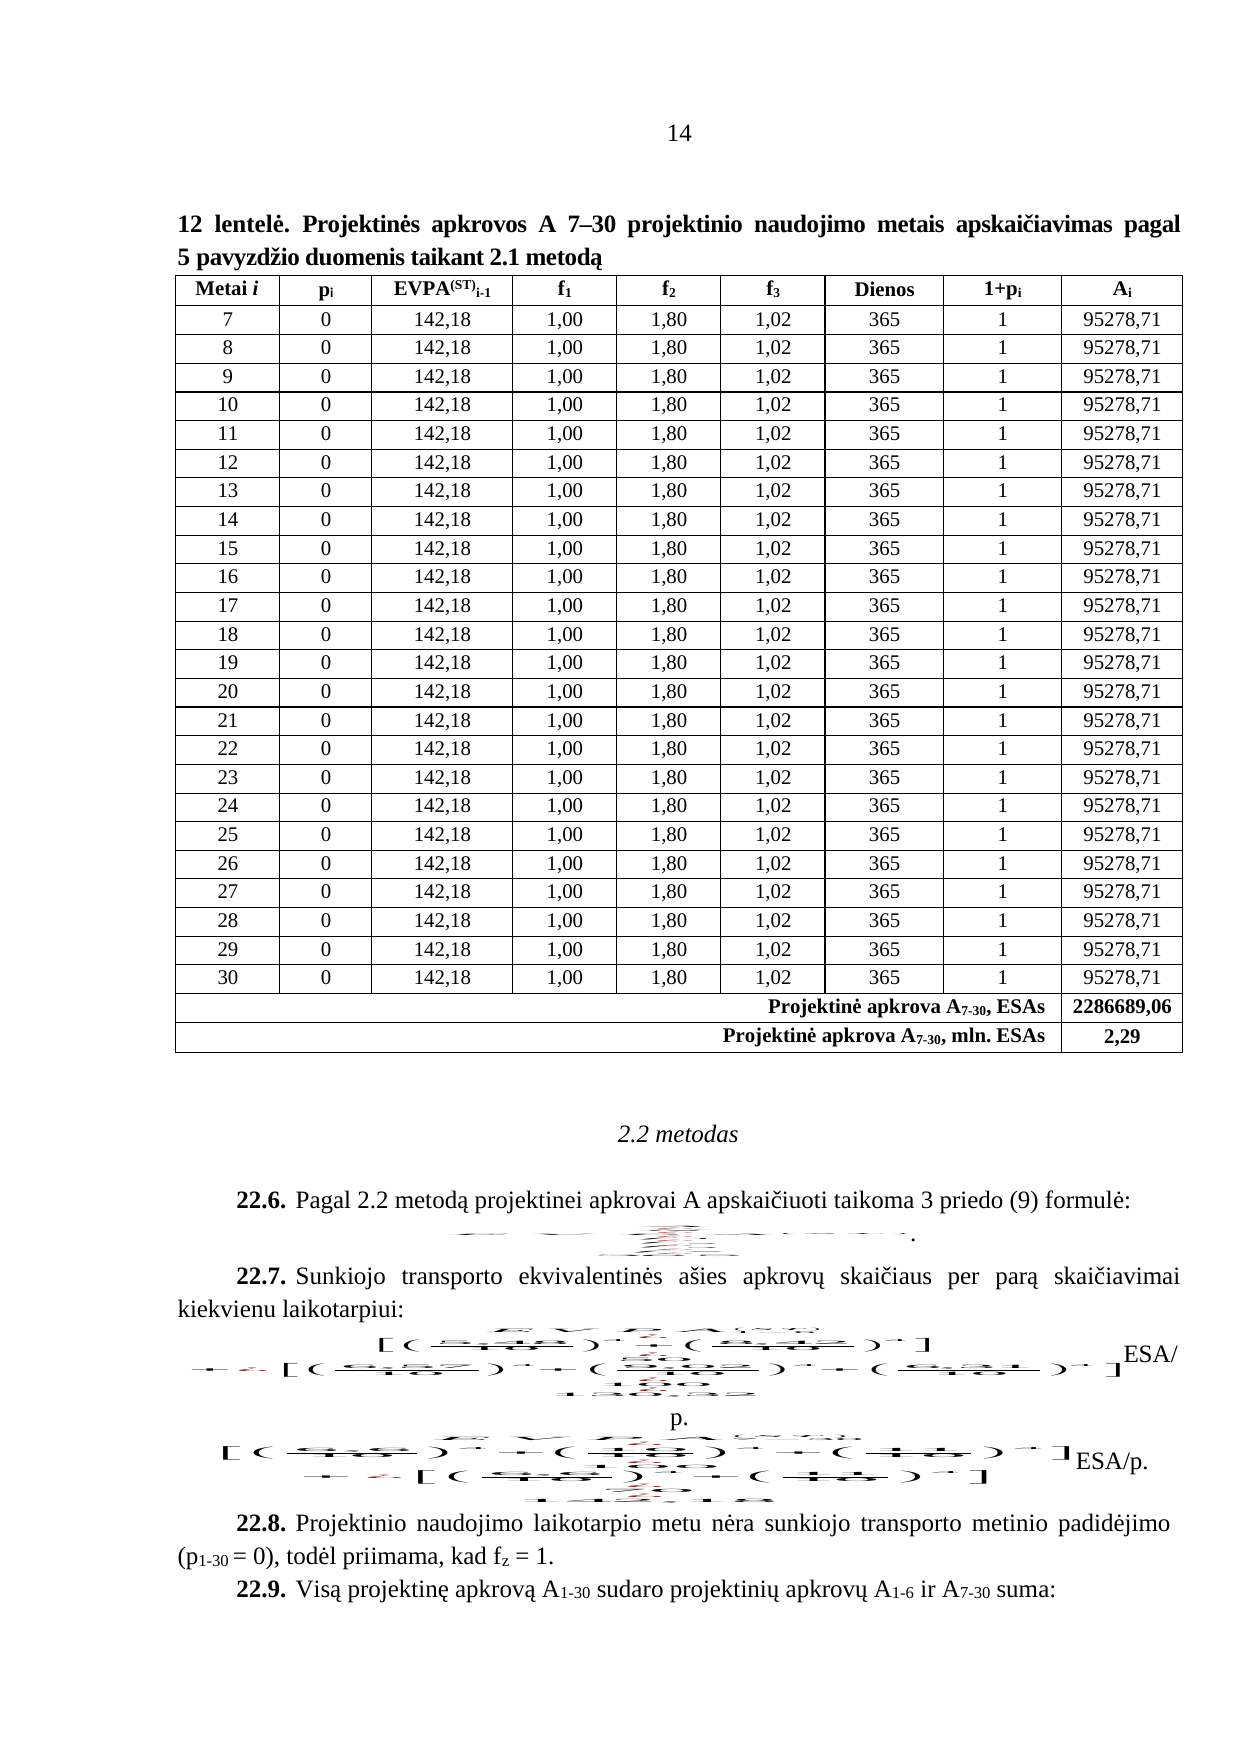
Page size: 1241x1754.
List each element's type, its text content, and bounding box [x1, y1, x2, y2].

table_cell 142,18 [372, 879, 512, 907]
table_cell 0 [280, 564, 371, 592]
table_cell 0 [280, 335, 371, 363]
table_cell 0 [280, 593, 371, 621]
table_cell 0 [280, 708, 371, 735]
table_cell 95278,71 [1062, 937, 1182, 964]
table_cell 1,02 [721, 335, 824, 363]
table_cell 1,02 [721, 794, 824, 821]
table_cell 1,80 [617, 736, 720, 764]
table_cell 1,02 [721, 564, 824, 592]
table_cell 1,02 [721, 306, 824, 334]
table_cell 1,80 [617, 564, 720, 592]
table_cell 1 [944, 708, 1061, 735]
table_cell 95278,71 [1062, 765, 1182, 792]
table_cell 1,02 [721, 393, 824, 420]
table_cell 0 [280, 908, 371, 936]
table_cell 0 [280, 536, 371, 563]
table_cell 1,02 [721, 965, 824, 993]
table_cell 1,02 [721, 421, 824, 449]
table_cell 1 [944, 335, 1061, 363]
table_cell 142,18 [372, 622, 512, 649]
table_cell 95278,71 [1062, 593, 1182, 621]
table_cell 365 [826, 536, 943, 563]
table_cell 1 [944, 965, 1061, 993]
table_cell 12 [176, 450, 279, 477]
table_cell 1,00 [513, 536, 616, 563]
table_cell 142,18 [372, 908, 512, 936]
table_cell 1 [944, 593, 1061, 621]
table_cell 142,18 [372, 937, 512, 964]
table_cell 365 [826, 622, 943, 649]
table_cell 1,00 [513, 822, 616, 850]
table_cell 1,80 [617, 421, 720, 449]
table_cell 0 [280, 879, 371, 907]
table_cell 1 [944, 822, 1061, 850]
table_header f1 [513, 276, 616, 305]
table_cell 1,02 [721, 507, 824, 534]
table_cell 95278,71 [1062, 364, 1182, 391]
table_cell 365 [826, 478, 943, 506]
table_cell 0 [280, 650, 371, 678]
table_cell 1,02 [721, 679, 824, 706]
table_cell 1,00 [513, 421, 616, 449]
table_cell 1,80 [617, 393, 720, 420]
table_cell 1,02 [721, 765, 824, 792]
table_cell 1 [944, 622, 1061, 649]
table_cell 0 [280, 679, 371, 706]
table_cell 1 [944, 765, 1061, 792]
table_cell 0 [280, 393, 371, 420]
table_cell 18 [176, 622, 279, 649]
table_cell 95278,71 [1062, 736, 1182, 764]
table_cell 1,80 [617, 650, 720, 678]
table_cell 1,00 [513, 622, 616, 649]
table_cell 2,29 [1062, 1023, 1182, 1052]
table_cell 0 [280, 364, 371, 391]
table_cell 365 [826, 822, 943, 850]
table_header f2 [617, 276, 720, 305]
text ESA/p. [177, 1327, 1181, 1430]
table_cell 1,02 [721, 622, 824, 649]
table_cell 1,00 [513, 708, 616, 735]
table_cell 1,80 [617, 478, 720, 506]
table_cell 1,80 [617, 622, 720, 649]
table_cell 365 [826, 679, 943, 706]
table_cell 1,00 [513, 478, 616, 506]
table_cell 1,80 [617, 507, 720, 534]
table_cell 95278,71 [1062, 965, 1182, 993]
table_cell 142,18 [372, 364, 512, 391]
table_header pi [280, 276, 371, 305]
table_cell 142,18 [372, 450, 512, 477]
table_cell 142,18 [372, 393, 512, 420]
table_cell 23 [176, 765, 279, 792]
table_cell 1 [944, 794, 1061, 821]
table_cell 365 [826, 937, 943, 964]
table_cell 365 [826, 564, 943, 592]
table_cell 95278,71 [1062, 478, 1182, 506]
table_cell 0 [280, 507, 371, 534]
table_cell 1,02 [721, 708, 824, 735]
table_cell 1,80 [617, 908, 720, 936]
table_cell 142,18 [372, 650, 512, 678]
table_cell 1,00 [513, 306, 616, 334]
table_cell 365 [826, 794, 943, 821]
text . [177, 1218, 1181, 1257]
table_cell 95278,71 [1062, 679, 1182, 706]
table_cell 1,00 [513, 851, 616, 878]
table_cell 95278,71 [1062, 507, 1182, 534]
table_cell 365 [826, 393, 943, 420]
table_cell 1,02 [721, 908, 824, 936]
table_cell 1 [944, 478, 1061, 506]
table_header Ai [1062, 276, 1182, 305]
table_cell 10 [176, 393, 279, 420]
table_cell 95278,71 [1062, 421, 1182, 449]
table_cell 1,02 [721, 478, 824, 506]
table_cell 1 [944, 450, 1061, 477]
table_cell 1,02 [721, 736, 824, 764]
table_cell 95278,71 [1062, 794, 1182, 821]
table_cell 1 [944, 851, 1061, 878]
table_cell 1,00 [513, 650, 616, 678]
table_cell 1,00 [513, 564, 616, 592]
table_cell 1,80 [617, 765, 720, 792]
table_cell 365 [826, 450, 943, 477]
table_cell 1 [944, 679, 1061, 706]
table_cell 0 [280, 794, 371, 821]
table_cell 142,18 [372, 421, 512, 449]
table_cell 1 [944, 879, 1061, 907]
table_cell 95278,71 [1062, 650, 1182, 678]
table_cell 1,00 [513, 765, 616, 792]
table_cell 1,00 [513, 937, 616, 964]
table_cell 0 [280, 965, 371, 993]
table_cell 1,02 [721, 650, 824, 678]
table_cell 1,02 [721, 937, 824, 964]
table_header 1+pi [944, 276, 1061, 305]
table_cell 95278,71 [1062, 708, 1182, 735]
table_cell 1,00 [513, 965, 616, 993]
table_cell 1 [944, 736, 1061, 764]
table_cell 1,80 [617, 879, 720, 907]
table_cell 1,80 [617, 965, 720, 993]
table_cell 1,80 [617, 937, 720, 964]
table_cell 1 [944, 908, 1061, 936]
table_cell 1,02 [721, 450, 824, 477]
table_header f3 [721, 276, 824, 305]
table_cell 365 [826, 335, 943, 363]
table_cell 0 [280, 622, 371, 649]
table_cell 1,80 [617, 851, 720, 878]
table_cell 17 [176, 593, 279, 621]
table_cell 1,02 [721, 364, 824, 391]
table_cell 95278,71 [1062, 564, 1182, 592]
table_cell 95278,71 [1062, 393, 1182, 420]
table_cell 365 [826, 965, 943, 993]
table_cell 1 [944, 306, 1061, 334]
table_cell 8 [176, 335, 279, 363]
table_cell 1,02 [721, 536, 824, 563]
table_cell 1,80 [617, 306, 720, 334]
table_cell 1,00 [513, 450, 616, 477]
table_cell 21 [176, 708, 279, 735]
text 12 lentelė. Projektinės apkrovos A 7–30 projektinio naudojimo metais apskaičiavimas pagal 5 pavyzdžio duomenis taikant 2.1 metodą [177, 209, 1181, 270]
text 22.9. Visą projektinę apkrovą A1-30 sudaro projektinių apkrovų A1-6 ir A7-30 suma: [177, 1574, 1181, 1602]
table_cell 95278,71 [1062, 306, 1182, 334]
table_cell 1,80 [617, 593, 720, 621]
table_cell 365 [826, 306, 943, 334]
table_cell 0 [280, 306, 371, 334]
table_cell 0 [280, 822, 371, 850]
table_cell 27 [176, 879, 279, 907]
table_header Metai i [176, 276, 279, 305]
table_cell 142,18 [372, 306, 512, 334]
table_cell 142,18 [372, 765, 512, 792]
table_cell 95278,71 [1062, 622, 1182, 649]
table_cell 1,00 [513, 879, 616, 907]
table_cell 1,80 [617, 794, 720, 821]
table_cell 0 [280, 765, 371, 792]
table_cell 142,18 [372, 736, 512, 764]
table_cell 365 [826, 593, 943, 621]
table_cell 26 [176, 851, 279, 878]
table_cell 1 [944, 536, 1061, 563]
table_cell 1,00 [513, 335, 616, 363]
table_cell 1 [944, 421, 1061, 449]
table_cell 24 [176, 794, 279, 821]
table_cell 142,18 [372, 507, 512, 534]
table_cell Projektinė apkrova A7-30, ESAs [176, 994, 1061, 1022]
table_cell 1,80 [617, 708, 720, 735]
table_cell 1,80 [617, 335, 720, 363]
table_cell 0 [280, 736, 371, 764]
table_cell 365 [826, 736, 943, 764]
text ESA/p. [177, 1435, 1181, 1503]
table_cell 95278,71 [1062, 879, 1182, 907]
table_cell 142,18 [372, 679, 512, 706]
table_cell 1 [944, 393, 1061, 420]
table_cell 25 [176, 822, 279, 850]
table_cell 95278,71 [1062, 851, 1182, 878]
table_cell 1,00 [513, 908, 616, 936]
table_cell 1 [944, 507, 1061, 534]
table_cell 0 [280, 851, 371, 878]
table_cell 11 [176, 421, 279, 449]
table_cell 28 [176, 908, 279, 936]
table_cell Projektinė apkrova A7-30, mln. ESAs [176, 1023, 1061, 1052]
table_cell 365 [826, 421, 943, 449]
table_header Dienos [826, 276, 943, 305]
table_cell 29 [176, 937, 279, 964]
table_cell 142,18 [372, 851, 512, 878]
table_cell 1,80 [617, 822, 720, 850]
table_cell 1,00 [513, 593, 616, 621]
table_cell 16 [176, 564, 279, 592]
table_cell 1,02 [721, 879, 824, 907]
table_cell 95278,71 [1062, 908, 1182, 936]
table_cell 95278,71 [1062, 450, 1182, 477]
table_cell 1,02 [721, 851, 824, 878]
table_cell 0 [280, 478, 371, 506]
table_cell 142,18 [372, 822, 512, 850]
table_cell 15 [176, 536, 279, 563]
table_cell 1 [944, 650, 1061, 678]
table_cell 1,02 [721, 593, 824, 621]
table_cell 1,00 [513, 794, 616, 821]
table_cell 142,18 [372, 965, 512, 993]
table_cell 0 [280, 421, 371, 449]
table_cell 142,18 [372, 708, 512, 735]
table_cell 1,00 [513, 364, 616, 391]
text 2.2 metodas [177, 1119, 1181, 1147]
table_cell 1,02 [721, 822, 824, 850]
table_cell 1,80 [617, 536, 720, 563]
text 22.6. Pagal 2.2 metodą projektinei apkrovai A apskaičiuoti taikoma 3 priedo (9) formulė: [177, 1185, 1181, 1213]
text 22.7. Sunkiojo transporto ekvivalentinės ašies apkrovų skaičiaus per parą skaičiavimai kiekvienu laikotarpiui: [177, 1261, 1181, 1323]
table_cell 7 [176, 306, 279, 334]
table_cell 365 [826, 650, 943, 678]
table_cell 0 [280, 450, 371, 477]
table_cell 142,18 [372, 478, 512, 506]
table_cell 13 [176, 478, 279, 506]
table_cell 1 [944, 937, 1061, 964]
table_cell 1,80 [617, 450, 720, 477]
table_cell 365 [826, 908, 943, 936]
table_cell 95278,71 [1062, 536, 1182, 563]
table_cell 1,00 [513, 507, 616, 534]
table_cell 1,00 [513, 393, 616, 420]
table_cell 1,00 [513, 679, 616, 706]
table_cell 365 [826, 364, 943, 391]
table_header EVPA(ST)i-1 [372, 276, 512, 305]
table_cell 95278,71 [1062, 335, 1182, 363]
table_cell 95278,71 [1062, 822, 1182, 850]
table_cell 365 [826, 765, 943, 792]
table_cell 142,18 [372, 794, 512, 821]
table_cell 2286689,06 [1062, 994, 1182, 1022]
table_cell 142,18 [372, 564, 512, 592]
table_cell 30 [176, 965, 279, 993]
table_cell 142,18 [372, 593, 512, 621]
table_cell 9 [176, 364, 279, 391]
table_cell 20 [176, 679, 279, 706]
table_cell 0 [280, 937, 371, 964]
table_cell 1,00 [513, 736, 616, 764]
table_cell 1,80 [617, 364, 720, 391]
table_cell 1,80 [617, 679, 720, 706]
table_cell 365 [826, 708, 943, 735]
table_cell 365 [826, 507, 943, 534]
table_cell 365 [826, 879, 943, 907]
table_cell 365 [826, 851, 943, 878]
table_cell 1 [944, 564, 1061, 592]
table_cell 22 [176, 736, 279, 764]
table_cell 14 [176, 507, 279, 534]
table_cell 19 [176, 650, 279, 678]
table_cell 142,18 [372, 335, 512, 363]
table_cell 1 [944, 364, 1061, 391]
table_cell 142,18 [372, 536, 512, 563]
text 22.8. Projektinio naudojimo laikotarpio metu nėra sunkiojo transporto metinio padidėjimo (p1-30 = 0), todėl priimama, kad fz = 1. [177, 1508, 1181, 1569]
